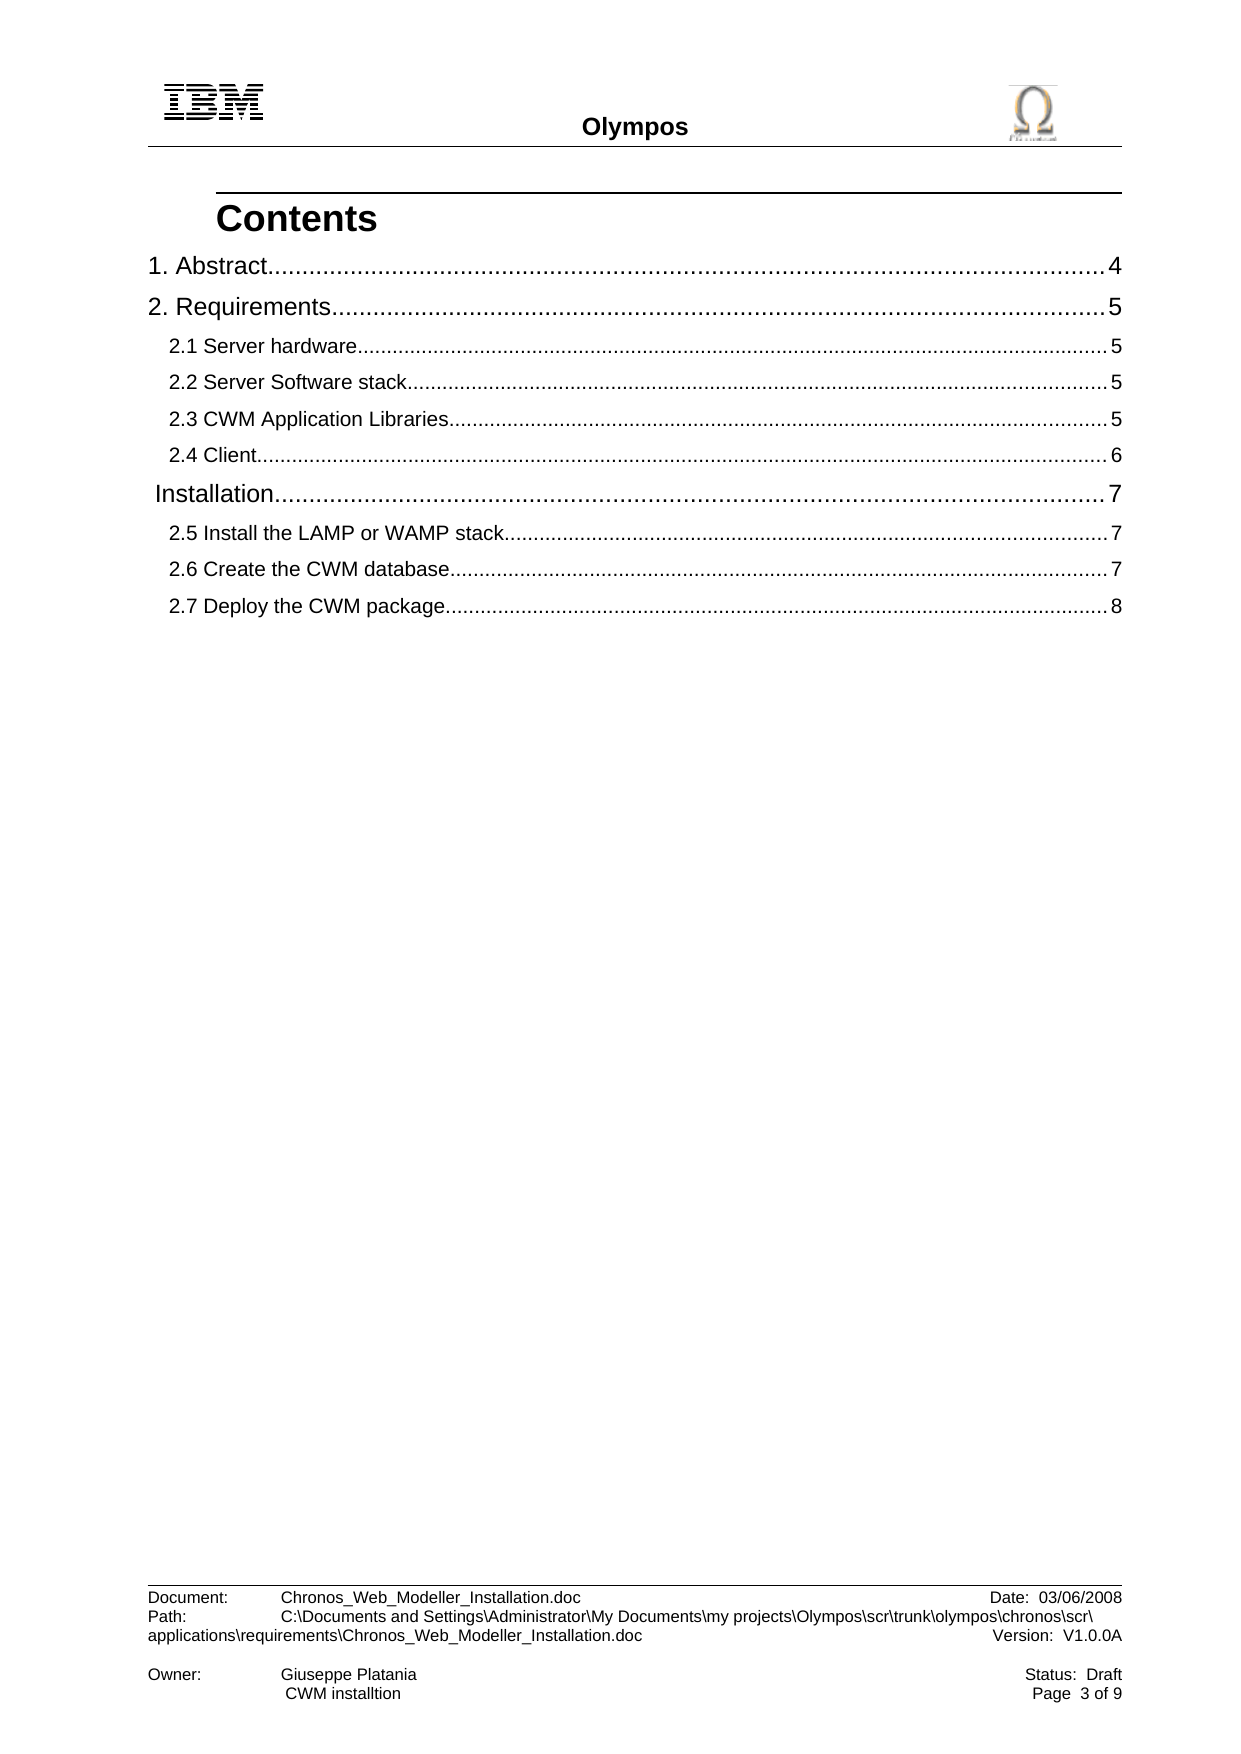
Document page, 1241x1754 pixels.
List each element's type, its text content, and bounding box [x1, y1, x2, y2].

text 2.3 CWM Application Libraries 5 [168, 406, 1122, 430]
text 2.6 Create the CWM database 7 [168, 557, 1122, 581]
text 2.1 Server hardware 5 [168, 333, 1122, 357]
text Installation 7 [148, 479, 1122, 508]
text 2. Requirements 5 [148, 292, 1122, 321]
text 2.5 Install the LAMP or WAMP stack 7 [168, 521, 1122, 544]
text 2.7 Deploy the CWM package 8 [168, 593, 1122, 617]
text 2.4 Client 6 [168, 443, 1122, 467]
text 1. Abstract 4 [148, 251, 1122, 280]
subtitle Contents [216, 194, 1122, 239]
text 2.2 Server Software stack 5 [168, 370, 1122, 394]
picture [1008, 84, 1058, 141]
